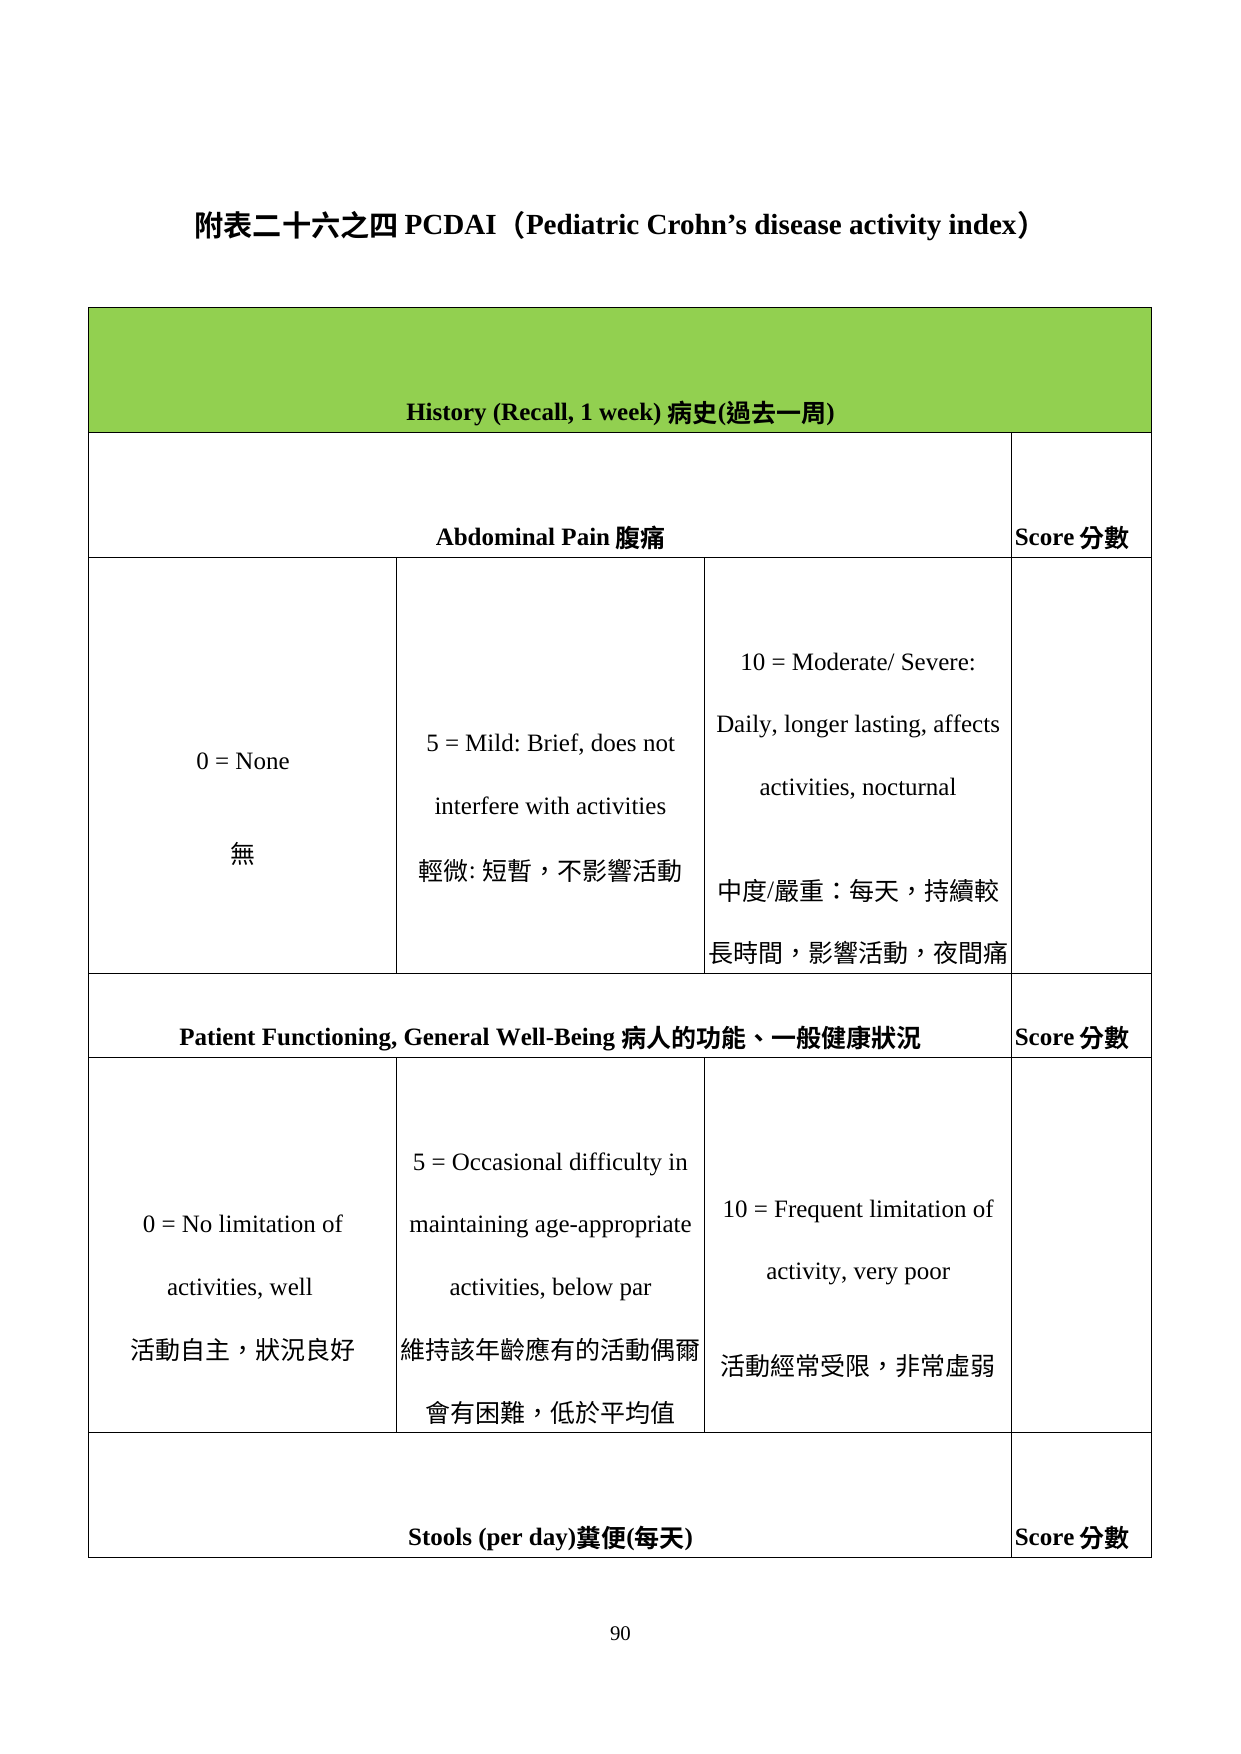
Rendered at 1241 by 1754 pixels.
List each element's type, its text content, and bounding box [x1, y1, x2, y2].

table_cell 5 = Mild: Brief, does not interfere with activities 輕微: 短暫，不影響活動 [397, 558, 704, 972]
table_cell 0 = No limitation of activities, well 活動自主，狀況良好 [89, 1058, 396, 1432]
table_cell Score分數 [1012, 974, 1151, 1057]
table_cell Stools (per day)糞便(每天) [89, 1433, 1011, 1557]
table_cell 0 = None 無 [89, 558, 396, 972]
table_cell 10 = Moderate/ Severe: Daily, longer lasting, affects activities, nocturnal 中度/嚴重：每天，持續較長時間，影響活動，夜間痛 [705, 558, 1011, 972]
table_cell [1012, 1058, 1151, 1432]
table_cell Score分數 [1012, 433, 1151, 557]
table_cell Score分數 [1012, 1433, 1151, 1557]
table_cell 10 = Frequent limitation of activity, very poor 活動經常受限，非常虛弱 [705, 1058, 1011, 1432]
table_cell Abdominal Pain腹痛 [89, 433, 1011, 557]
table_cell [1012, 558, 1151, 972]
text 附表二十六之四PCDAI（Pediatric Crohn’s disease activity index） [171, 182, 1069, 244]
table_cell 5 = Occasional difficulty in maintaining age-appropriate activities, below par 維持該年齡應有的活動偶爾會有困難，低於平均值 [397, 1058, 704, 1432]
table_cell Patient Functioning, General Well-Being 病人的功能、一般健康狀況 [89, 974, 1011, 1057]
table_header History (Recall, 1 week) 病史(過去一周) [89, 308, 1151, 432]
